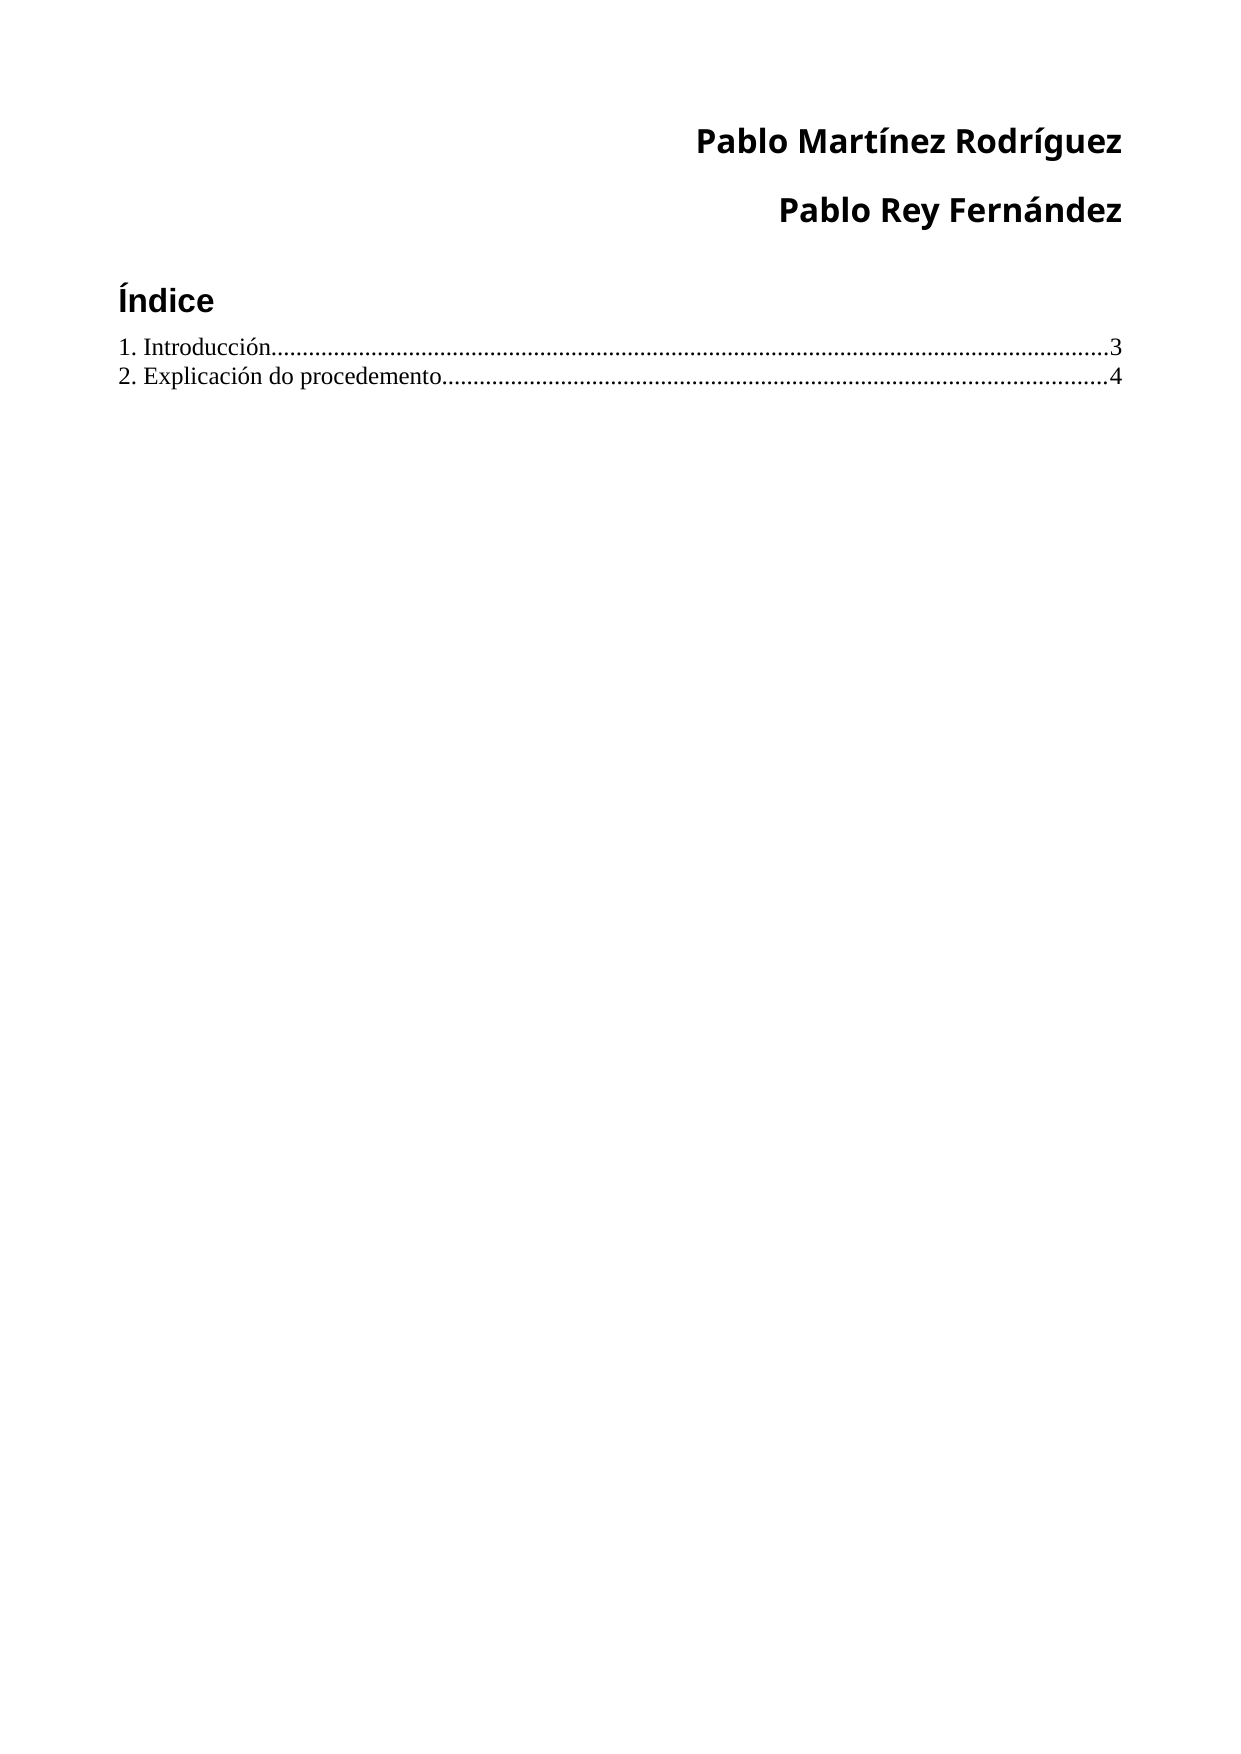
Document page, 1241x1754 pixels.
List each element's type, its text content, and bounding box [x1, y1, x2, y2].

text Pablo Martínez Rodríguez [118, 118, 1122, 163]
text 1. Introducción 3 [118, 332, 1122, 361]
text Pablo Rey Fernández [118, 187, 1122, 233]
subtitle Índice [118, 281, 1122, 320]
text 2. Explicación do procedemento 4 [118, 361, 1122, 390]
